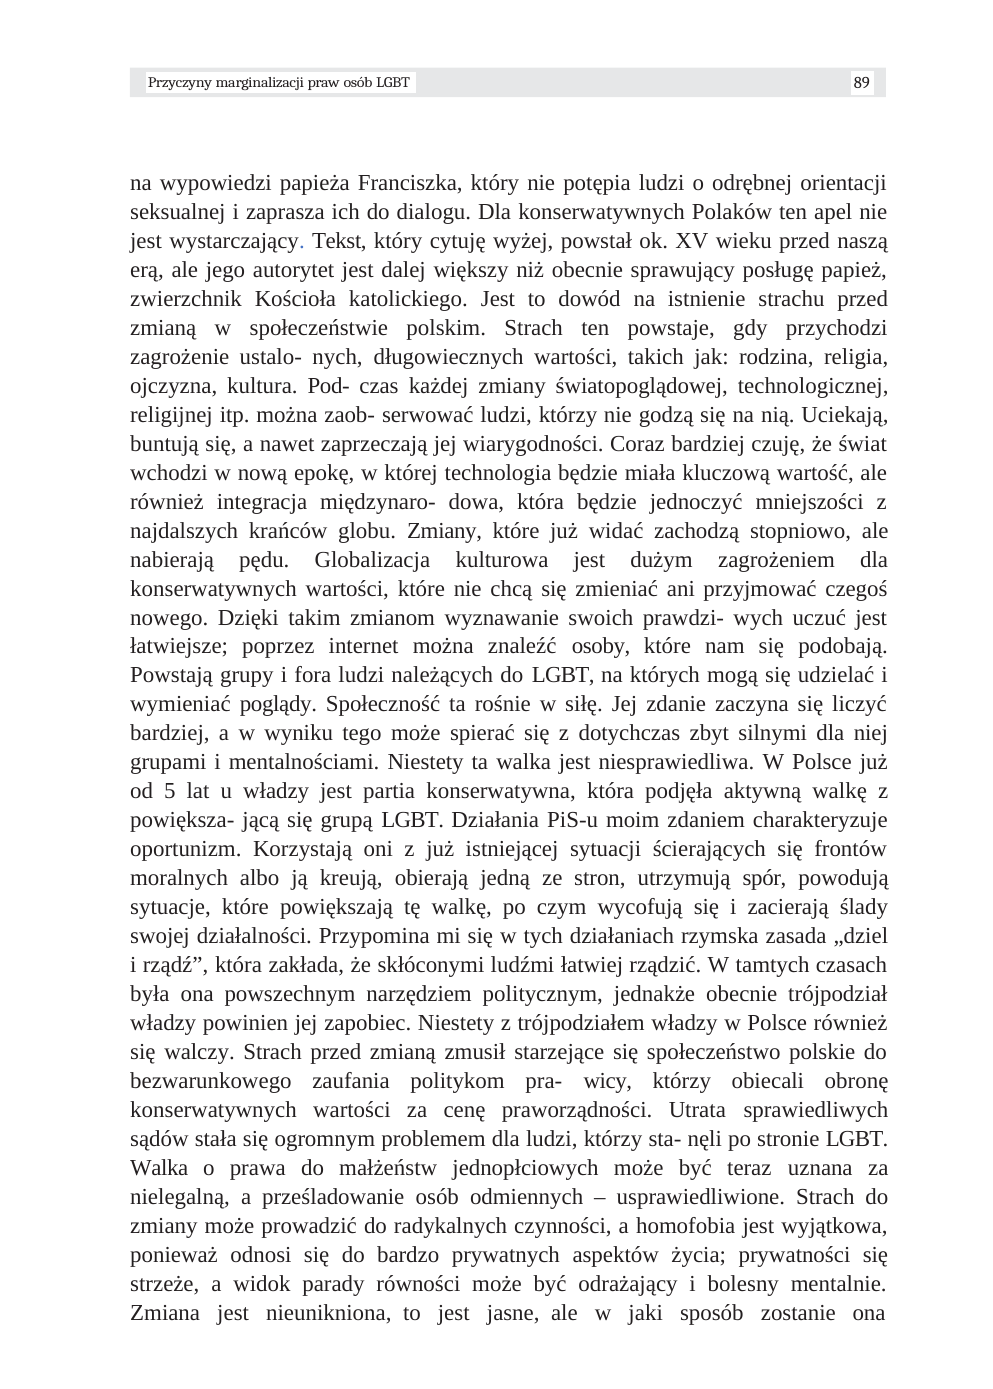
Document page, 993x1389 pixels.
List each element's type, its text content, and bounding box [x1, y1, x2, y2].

text na wypowiedzi papieża Franciszka, który nie potępia ludzi o odrębnej orientacji seksualnej i zaprasza ich do dialogu. Dla konserwatywnych Polaków ten apel nie jest wystarczający. Tekst, który cytuję wyżej, powstał ok. XV wieku przed naszą erą, ale jego autorytet jest dalej większy niż obecnie sprawujący posługę papież, zwierzchnik Kościoła katolickiego. Jest to dowód na istnienie strachu przed zmianą w społeczeństwie polskim. Strach ten powstaje, gdy przychodzi zagrożenie ustalo- nych, długowiecznych wartości, takich jak: rodzina, religia, ojczyzna, kultura. Pod- czas każdej zmiany światopoglądowej, technologicznej, religijnej itp. można zaob- serwować ludzi, którzy nie godzą się na nią. Uciekają, buntują się, a nawet zaprzeczają jej wiarygodności. Coraz bardziej czuję, że świat wchodzi w nową epokę, w której technologia będzie miała kluczową wartość, ale również integracja międzynaro- dowa, która będzie jednoczyć mniejszości z najdalszych krańców globu. Zmiany, które już widać zachodzą stopniowo, ale nabierają pędu. Globalizacja kulturowa jest dużym zagrożeniem dla konserwatywnych wartości, które nie chcą się zmieniać ani przyjmować czegoś nowego. Dzięki takim zmianom wyznawanie swoich prawdzi- wych uczuć jest łatwiejsze; poprzez internet można znaleźć osoby, które nam się podobają. Powstają grupy i fora ludzi należących do LGBT, na których mogą się udzielać i wymieniać poglądy. Społeczność ta rośnie w siłę. Jej zdanie zaczyna się liczyć bardziej, a w wyniku tego może spierać się z dotychczas zbyt silnymi dla niej grupami i mentalnościami. Niestety ta walka jest niesprawiedliwa. W Polsce już od 5 lat u władzy jest partia konserwatywna, która podjęła aktywną walkę z powiększa- jącą się grupą LGBT. Działania PiS-u moim zdaniem charakteryzuje oportunizm. Korzystają oni z już istniejącej sytuacji ścierających się frontów moralnych albo ją kreują, obierają jedną ze stron, utrzymują spór, powodują sytuacje, które powiększają tę walkę, po czym wycofują się i zacierają ślady swojej działalności. Przypomina mi się w tych działaniach rzymska zasada „dziel i rządź”, która zakłada, że skłóconymi ludźmi łatwiej rządzić. W tamtych czasach była ona powszechnym narzędziem politycznym, jednakże obecnie trójpodział władzy powinien jej zapobiec. Niestety z trójpodziałem władzy w Polsce również się walczy. Strach przed zmianą zmusił starzejące się społeczeństwo polskie do bezwarunkowego zaufania politykom pra- wicy, którzy obiecali obronę konserwatywnych wartości za cenę praworządności. Utrata sprawiedliwych sądów stała się ogromnym problemem dla ludzi, którzy sta- nęli po stronie LGBT. Walka o prawa do małżeństw jednopłciowych może być teraz uznana za nielegalną, a prześladowanie osób odmiennych – usprawiedliwione. Strach do zmiany może prowadzić do radykalnych czynności, a homofobia jest wyjątkowa, ponieważ odnosi się do bardzo prywatnych aspektów życia; prywatności się strzeże, a widok parady równości może być odrażający i bolesny mentalnie. Zmiana jest nieunikniona, to jest jasne, ale w jaki sposób zostanie ona [130, 169, 888, 1325]
